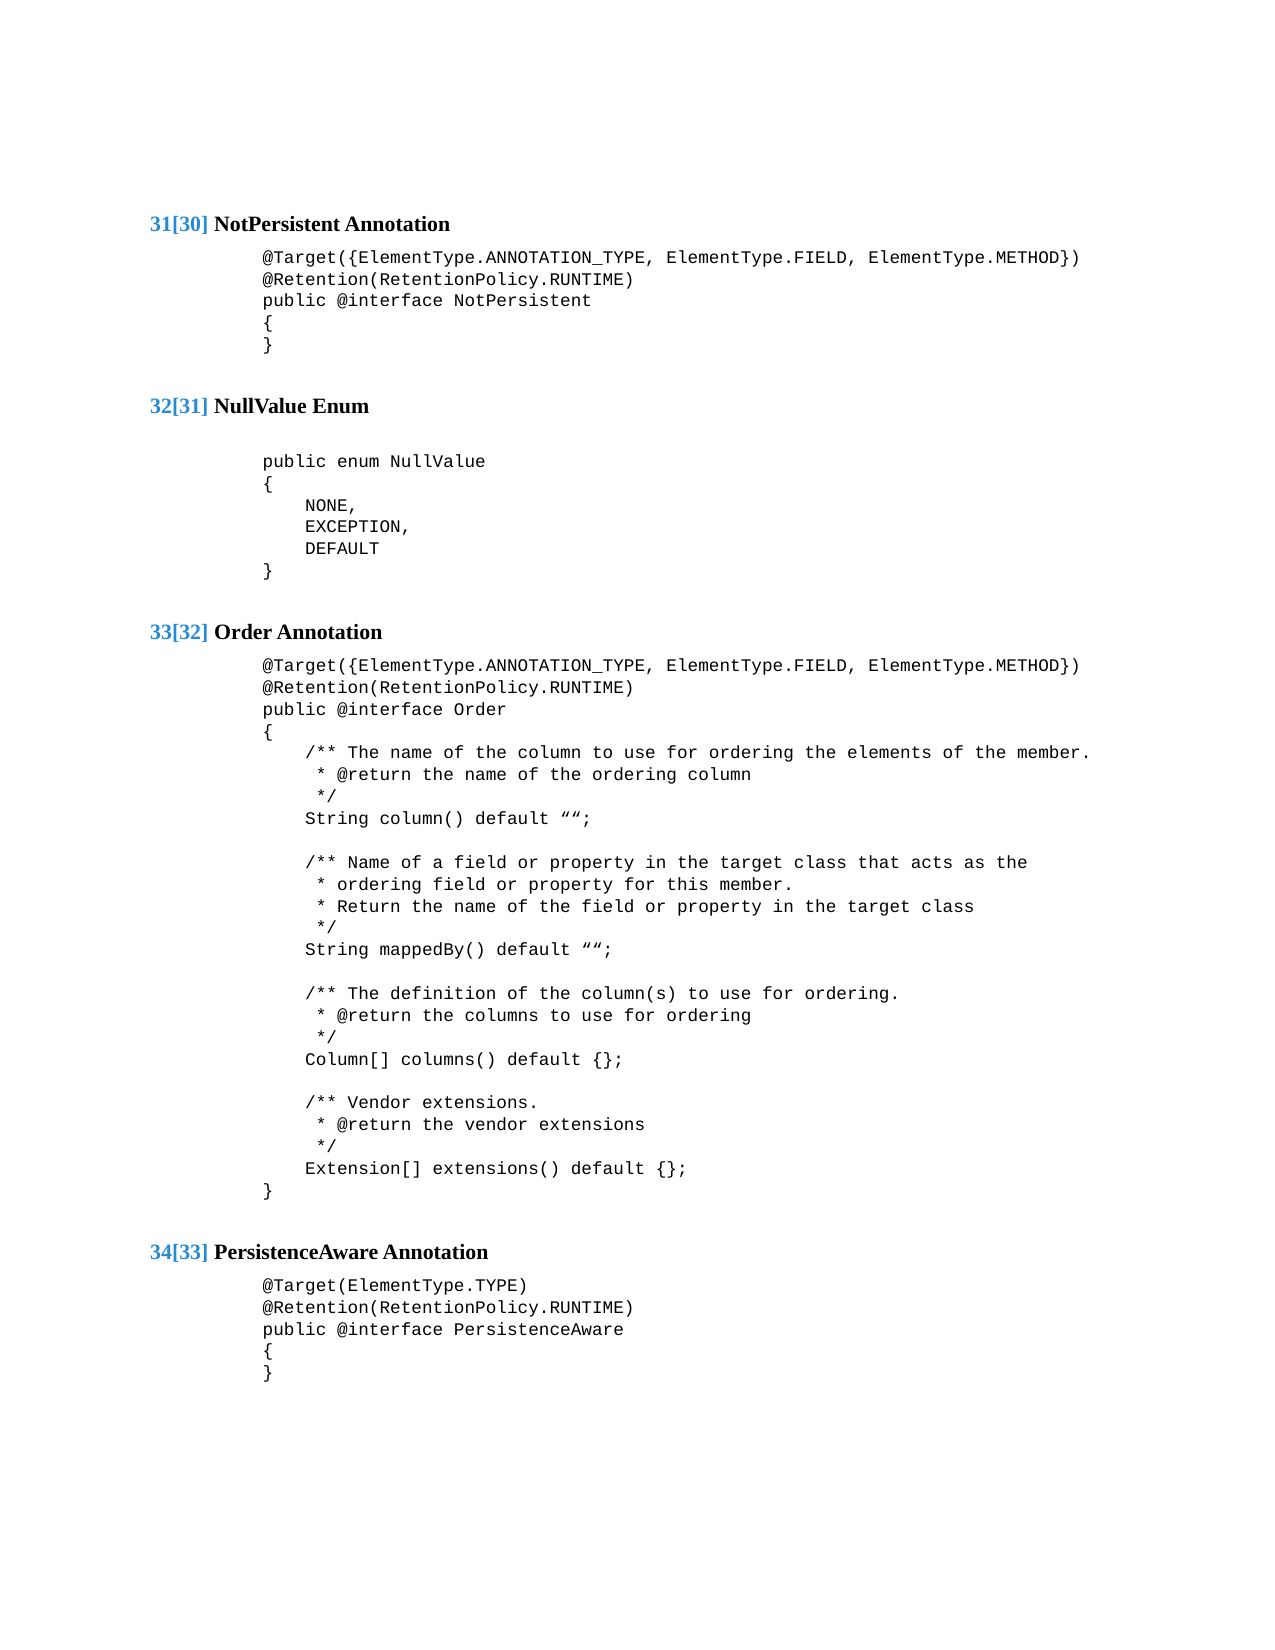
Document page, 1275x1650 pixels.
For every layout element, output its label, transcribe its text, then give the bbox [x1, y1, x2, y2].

text * @return the vendor extensions [262, 1114, 1125, 1136]
text * @return the columns to use for ordering [262, 1005, 1125, 1027]
text } [262, 334, 1125, 356]
text public @interface Order [262, 698, 1125, 720]
text } [262, 1180, 1125, 1202]
text */ [262, 1027, 1125, 1048]
text } [262, 1362, 1125, 1384]
text NONE, [262, 494, 1125, 516]
text /** Name of a field or property in the target class that acts as the [262, 852, 1125, 873]
text @Target({ElementType.ANNOTATION_TYPE, ElementType.FIELD, ElementType.METHOD}) [262, 246, 1125, 268]
text DEFAULT [262, 538, 1125, 560]
text public @interface PersistenceAware [262, 1318, 1125, 1340]
subtitle NullValue Enum [150, 392, 1125, 418]
text */ [262, 786, 1125, 808]
text */ [262, 1136, 1125, 1158]
text public enum NullValue [262, 451, 1125, 472]
text @Target(ElementType.TYPE) [262, 1274, 1125, 1296]
text Extension[] extensions() default {}; [262, 1158, 1125, 1180]
text { [262, 312, 1125, 334]
text { [262, 1340, 1125, 1362]
subtitle NotPersistent Annotation [150, 210, 1125, 236]
text { [262, 720, 1125, 742]
text */ [262, 917, 1125, 939]
text * @return the name of the ordering column [262, 764, 1125, 786]
text * Return the name of the field or property in the target class [262, 895, 1125, 917]
text * ordering field or property for this member. [262, 873, 1125, 895]
text } [262, 560, 1125, 582]
text @Retention(RetentionPolicy.RUNTIME) [262, 1296, 1125, 1318]
text /** Vendor extensions. [262, 1092, 1125, 1114]
text @Target({ElementType.ANNOTATION_TYPE, ElementType.FIELD, ElementType.METHOD}) [262, 655, 1125, 677]
text /** The name of the column to use for ordering the elements of the member. [262, 742, 1125, 764]
subtitle Order Annotation [150, 618, 1125, 644]
text @Retention(RetentionPolicy.RUNTIME) [262, 677, 1125, 698]
text String mappedBy() default ““; [262, 939, 1125, 961]
subtitle PersistenceAware Annotation [150, 1238, 1125, 1264]
text /** The definition of the column(s) to use for ordering. [262, 983, 1125, 1005]
text @Retention(RetentionPolicy.RUNTIME) [262, 268, 1125, 290]
text { [262, 472, 1125, 494]
text String column() default ““; [262, 808, 1125, 830]
text Column[] columns() default {}; [262, 1048, 1125, 1070]
text public @interface NotPersistent [262, 290, 1125, 312]
text EXCEPTION, [262, 516, 1125, 538]
